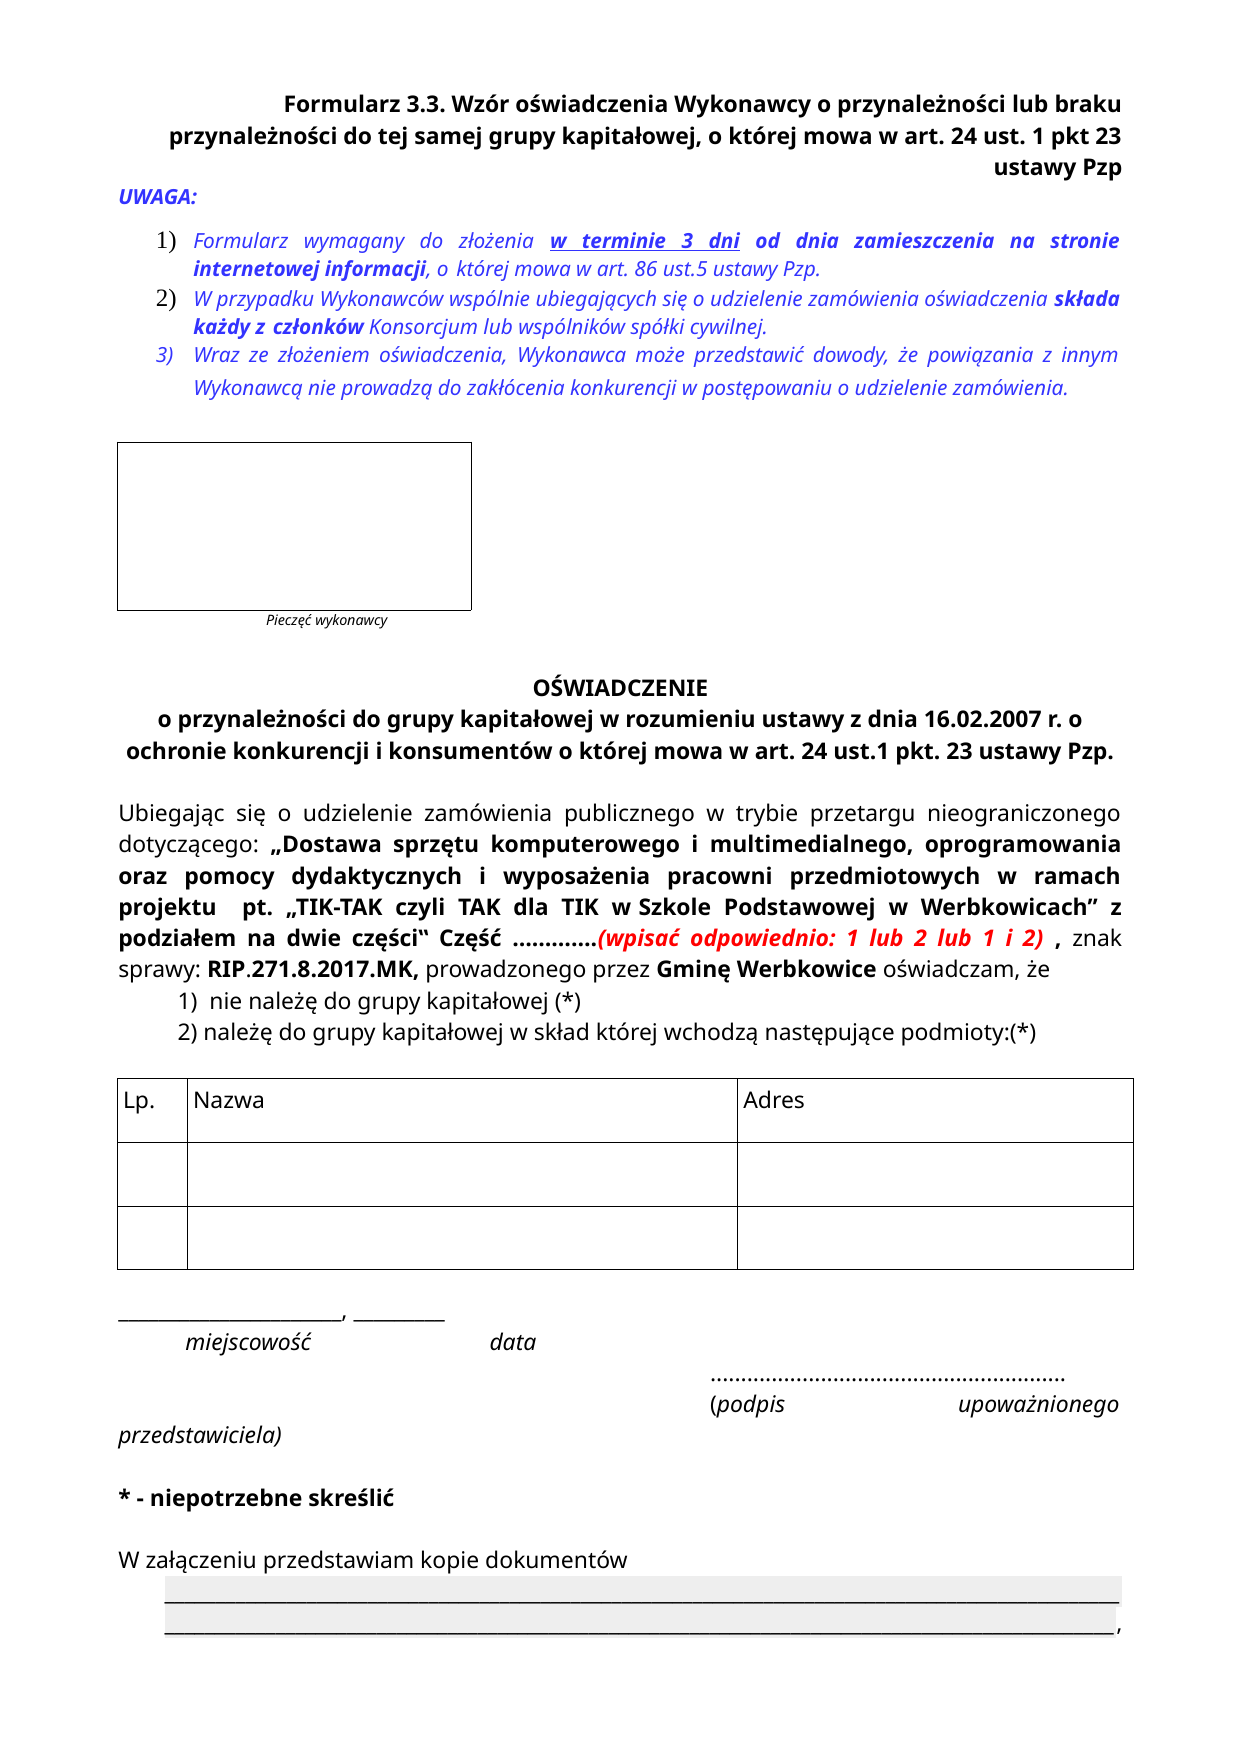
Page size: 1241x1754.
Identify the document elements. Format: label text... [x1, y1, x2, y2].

list W przypadku Wykonawców wspólnie ubiegających się o udzielenie zamówienia oświadczenia składa każdy z członków Konsorcjum lub wspólników spółki cywilnej. [156, 283, 1122, 341]
text OŚWIADCZENIE [118, 672, 1122, 703]
table_cell [118, 1207, 187, 1269]
text 2) należę do grupy kapitałowej w skład której wchodzą następujące podmioty:(*) [177, 1016, 1122, 1047]
table_cell [118, 1143, 187, 1206]
list Wraz ze złożeniem oświadczenia, Wykonawca może przedstawić dowody, że powiązania z innym Wykonawcą nie prowadzą do zakłócenia konkurencji w postępowaniu o udzielenie zamówienia. [156, 341, 1122, 402]
text , [164, 1607, 1122, 1638]
table_cell [188, 1143, 737, 1206]
text * - niepotrzebne skreślić [118, 1482, 1122, 1513]
text .......................................................... [118, 1357, 1122, 1388]
text o przynależności do grupy kapitałowej w rozumieniu ustawy z dnia 16.02.2007 r. o ochronie konkurencji i konsumentów o której mowa w art. 24 ust.1 pkt. 23 ustawy Pzp. [118, 703, 1122, 766]
text W załączeniu przedstawiam kopie dokumentów [118, 1544, 1122, 1576]
table_header Adres [738, 1079, 1133, 1142]
text Ubiegając się o udzielenie zamówienia publicznego w trybie przetargu nieograniczonego dotyczącego: „Dostawa sprzętu komputerowego i multimedialnego, oprogramowania oraz pomocy dydaktycznych i wyposażenia pracowni przedmiotowych w ramach projektu pt. „TIK-TAK czyli TAK dla TIK w Szkole Podstawowej w Werbkowicach” z podziałem na dwie części‟ Część ………….(wpisać odpowiednio: 1 lub 2 lub 1 i 2) , znak sprawy: RIP.271.8.2017.MK, prowadzonego przez Gminę Werbkowice oświadczam, że [118, 797, 1122, 984]
text (podpis upoważnionego przedstawiciela) [118, 1388, 1122, 1451]
table_cell [738, 1143, 1133, 1206]
text ______________________, _________ [118, 1294, 1122, 1326]
subtitle Formularz 3.3. Wzór oświadczenia Wykonawcy o przynależności lub braku przynależności do tej samej grupy kapitałowej, o której mowa w art. 24 ust. 1 pkt 23 ustawy Pzp [118, 88, 1122, 182]
table_header Nazwa [188, 1079, 737, 1142]
table_cell [188, 1207, 737, 1269]
table_header [118, 443, 471, 609]
text Pieczęć wykonawcy [118, 609, 1122, 641]
table_header Lp. [118, 1079, 187, 1142]
list Formularz wymagany do złożenia w terminie 3 dni od dnia zamieszczenia na stronie internetowej informacji, o której mowa w art. 86 ust.5 ustawy Pzp. [156, 225, 1122, 283]
text miejscowość data [118, 1326, 1122, 1357]
text 1) nie należę do grupy kapitałowej (*) [177, 984, 1122, 1016]
table_cell [738, 1207, 1133, 1269]
text UWAGA: [118, 182, 1122, 211]
